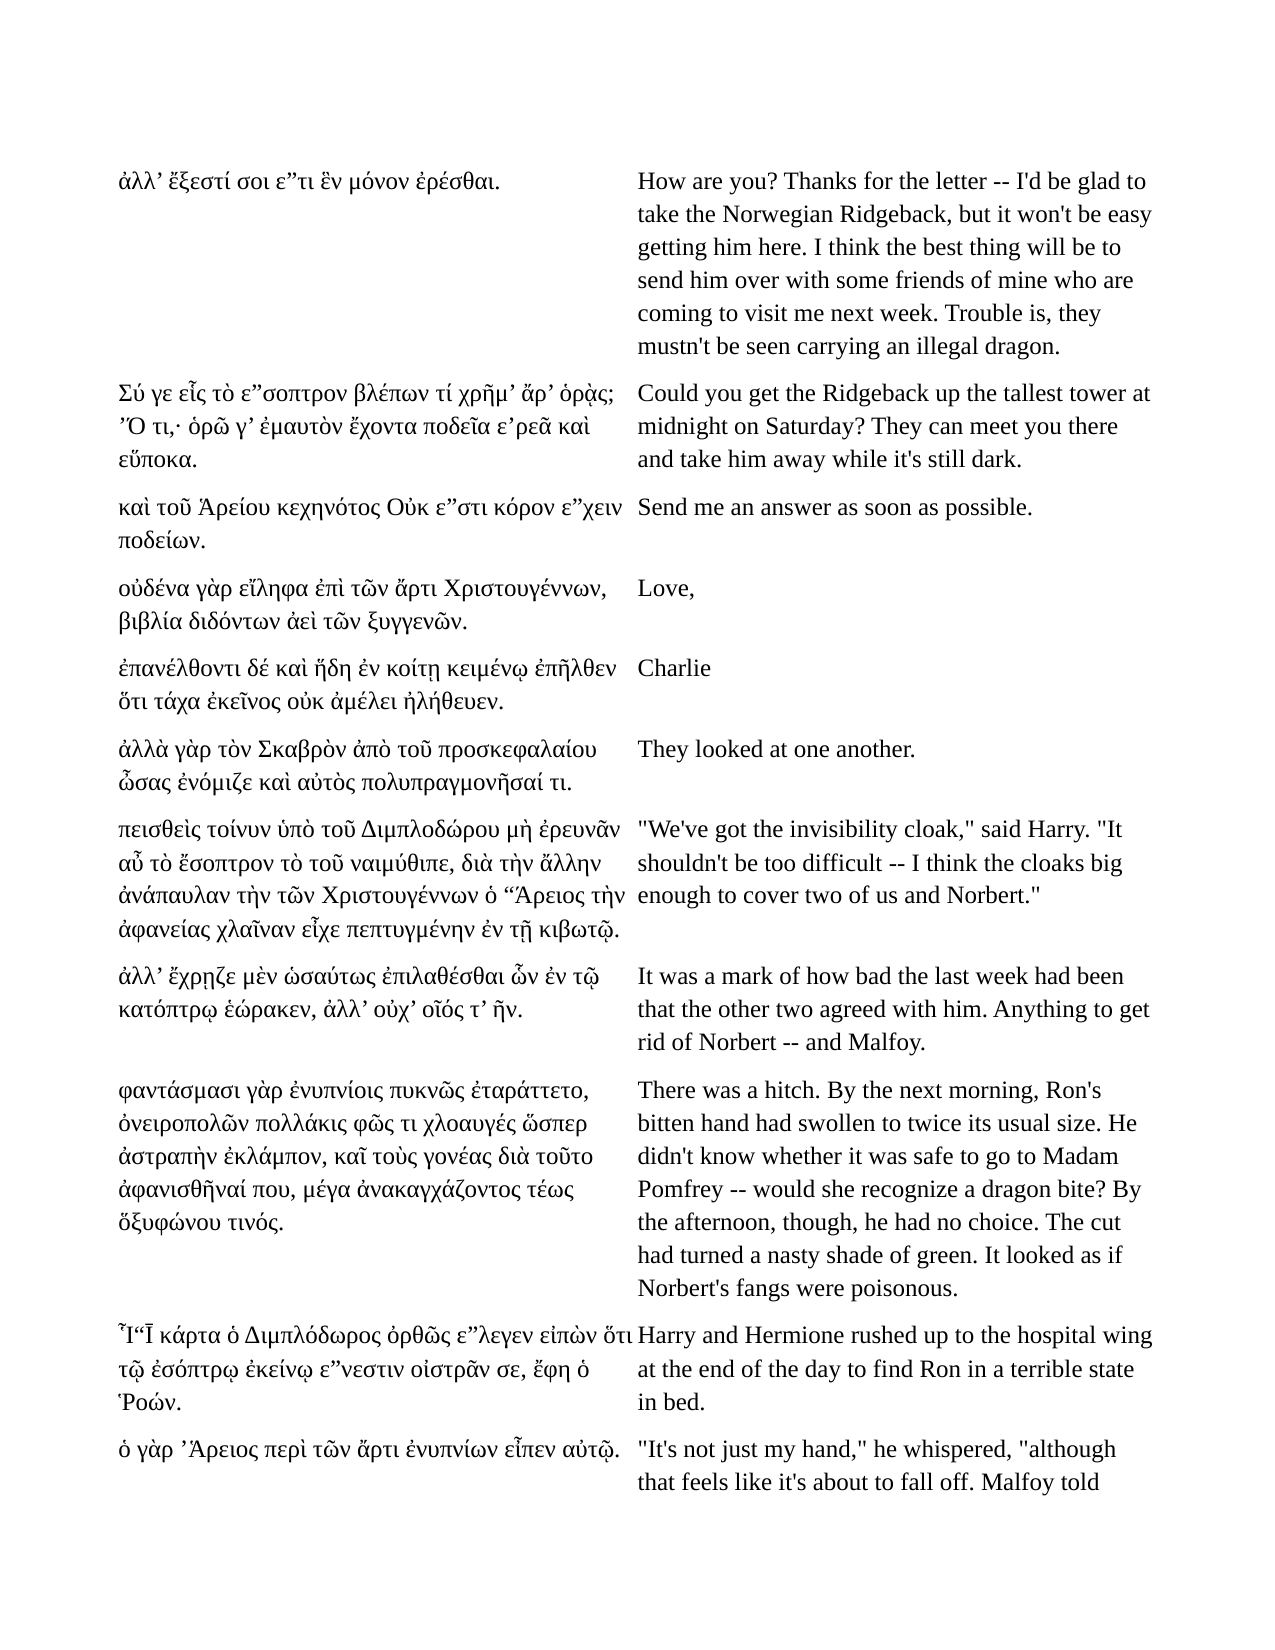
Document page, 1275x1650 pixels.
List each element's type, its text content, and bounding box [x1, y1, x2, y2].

table_cell [638, 118, 1157, 166]
table_cell How are you? Thanks for the letter -- I'd be glad to take the Norwegian Ridgeback, but it won't be easy getting him here. I think the best thing will be to send him over with some friends of mine who are coming to visit me next week. Trouble is, they mustn't be seen carrying an illegal dragon. [638, 166, 1157, 378]
table_cell "It's not just my hand," he whispered, "although that feels like it's about to fall off. Malfoy told [638, 1434, 1157, 1496]
table_cell καὶ τοῦ Ἁρείου κεχηνότος Οὐκ ε”στι κόρον ε”χειν ποδείων. [118, 492, 637, 573]
table_cell Harry and Hermione rushed up to the hospital wing at the end of the day to find Ron in a terrible state in bed. [638, 1321, 1157, 1434]
table_cell ἐπανέλθοντι δέ καὶ ἥδη ἐν κοίτῃ κειμένῳ ἐπῆλθεν ὅτι τάχα ἐκεῖνος οὐκ ἀμέλει ἠλήθευεν. [118, 653, 637, 734]
table_cell Σύ γε εἷς τὸ ε”σοπτρον βλέπων τί χρῆμ’ ἄρ’ ὁρᾲς; ’Ό τι,· ὁρῶ γ’ ἐμαυτὸν ἔχοντα ποδεῖα ε’ρεᾶ καὶ εὕποκα. [118, 379, 637, 492]
table_cell Love, [638, 573, 1157, 653]
table_cell ὁ γὰρ ’Ἁρειος περὶ τῶν ἄρτι ἐνυπνίων εἶπεν αὐτῷ. [118, 1434, 637, 1496]
table_cell "We've got the invisibility cloak," said Harry. "It shouldn't be too difficult -- I think the cloaks big enough to cover two of us and Norbert." [638, 815, 1157, 961]
table_cell It was a mark of how bad the last week had been that the other two agreed with him. Anything to get rid of Norbert -- and Malfoy. [638, 961, 1157, 1075]
table_cell φαντάσμασι γὰρ ἐνυπνίοις πυκνῶς ἐταράττετο, ὀνειροπολῶν πολλάκις φῶς τι χλοαυγές ὥσπερ ἀστραπὴν ἐκλάμπον, καῖ τοὺς γονέας διὰ τοῦτο ἀφανισθῆναί που, μέγα ἀνακαγχάζοντος τέως ὅξυφώνου τινός. [118, 1075, 637, 1321]
table_cell Charlie [638, 653, 1157, 734]
table_cell Ἷ“Ῑ κάρτα ὁ Διμπλόδωρος ὀρθῶς ε”λεγεν εἰπὼν ὅτι τῷ ἐσόπτρῳ ἐκείνῳ ε”νεστιν οἰστρᾶν σε, ἔφη ὁ Ῥοών. [118, 1321, 637, 1434]
table_cell ἀλλὰ γὰρ τὸν Σκαβρὸν ἀπὸ τοῦ προσκεφαλαίου ὦσας ἐνόμιζε καὶ αὐτὸς πολυπραγμονῆσαί τι. [118, 734, 637, 814]
table_cell οὐδένα γὰρ εἴληφα ἐπὶ τῶν ἄρτι Χριστουγέννων, βιβλία διδόντων ἀεὶ τῶν ξυγγενῶν. [118, 573, 637, 653]
table_cell ἀλλ’ ἔχρῃζε μὲν ὡσαύτως ἐπιλαθέσθαι ὧν ἐν τῷ κατόπτρῳ ἑώρακεν, ἀλλ’ οὐχ’ οῖός τ’ ῆν. [118, 961, 637, 1075]
table_cell πεισθεὶς τοίνυν ὑπὸ τοῦ Διμπλοδώρου μὴ ἐρευνᾶν αὖ τὸ ἔσοπτρον τὸ τοῦ ναιμύθιπε, διὰ τὴν ἄλλην ἀνάπαυλαν τὴν τῶν Χριστουγέννων ὁ “Άρειος τὴν ἀφανείας χλαῖναν εἶχε πεπτυγμένην ἐν τῇ κιβωτῷ. [118, 815, 637, 961]
table_cell [118, 118, 637, 166]
table_cell Send me an answer as soon as possible. [638, 492, 1157, 573]
table_cell There was a hitch. By the next morning, Ron's bitten hand had swollen to twice its usual size. He didn't know whether it was safe to go to Madam Pomfrey -- would she recognize a dragon bite? By the afternoon, though, he had no choice. The cut had turned a nasty shade of green. It looked as if Norbert's fangs were poisonous. [638, 1075, 1157, 1321]
table_cell They looked at one another. [638, 734, 1157, 814]
table_cell Could you get the Ridgeback up the tallest tower at midnight on Saturday? They can meet you there and take him away while it's still dark. [638, 379, 1157, 492]
table_cell ἀλλ’ ἔξεστί σοι ε”τι ἓν μόνον ἐρέσθαι. [118, 166, 637, 378]
